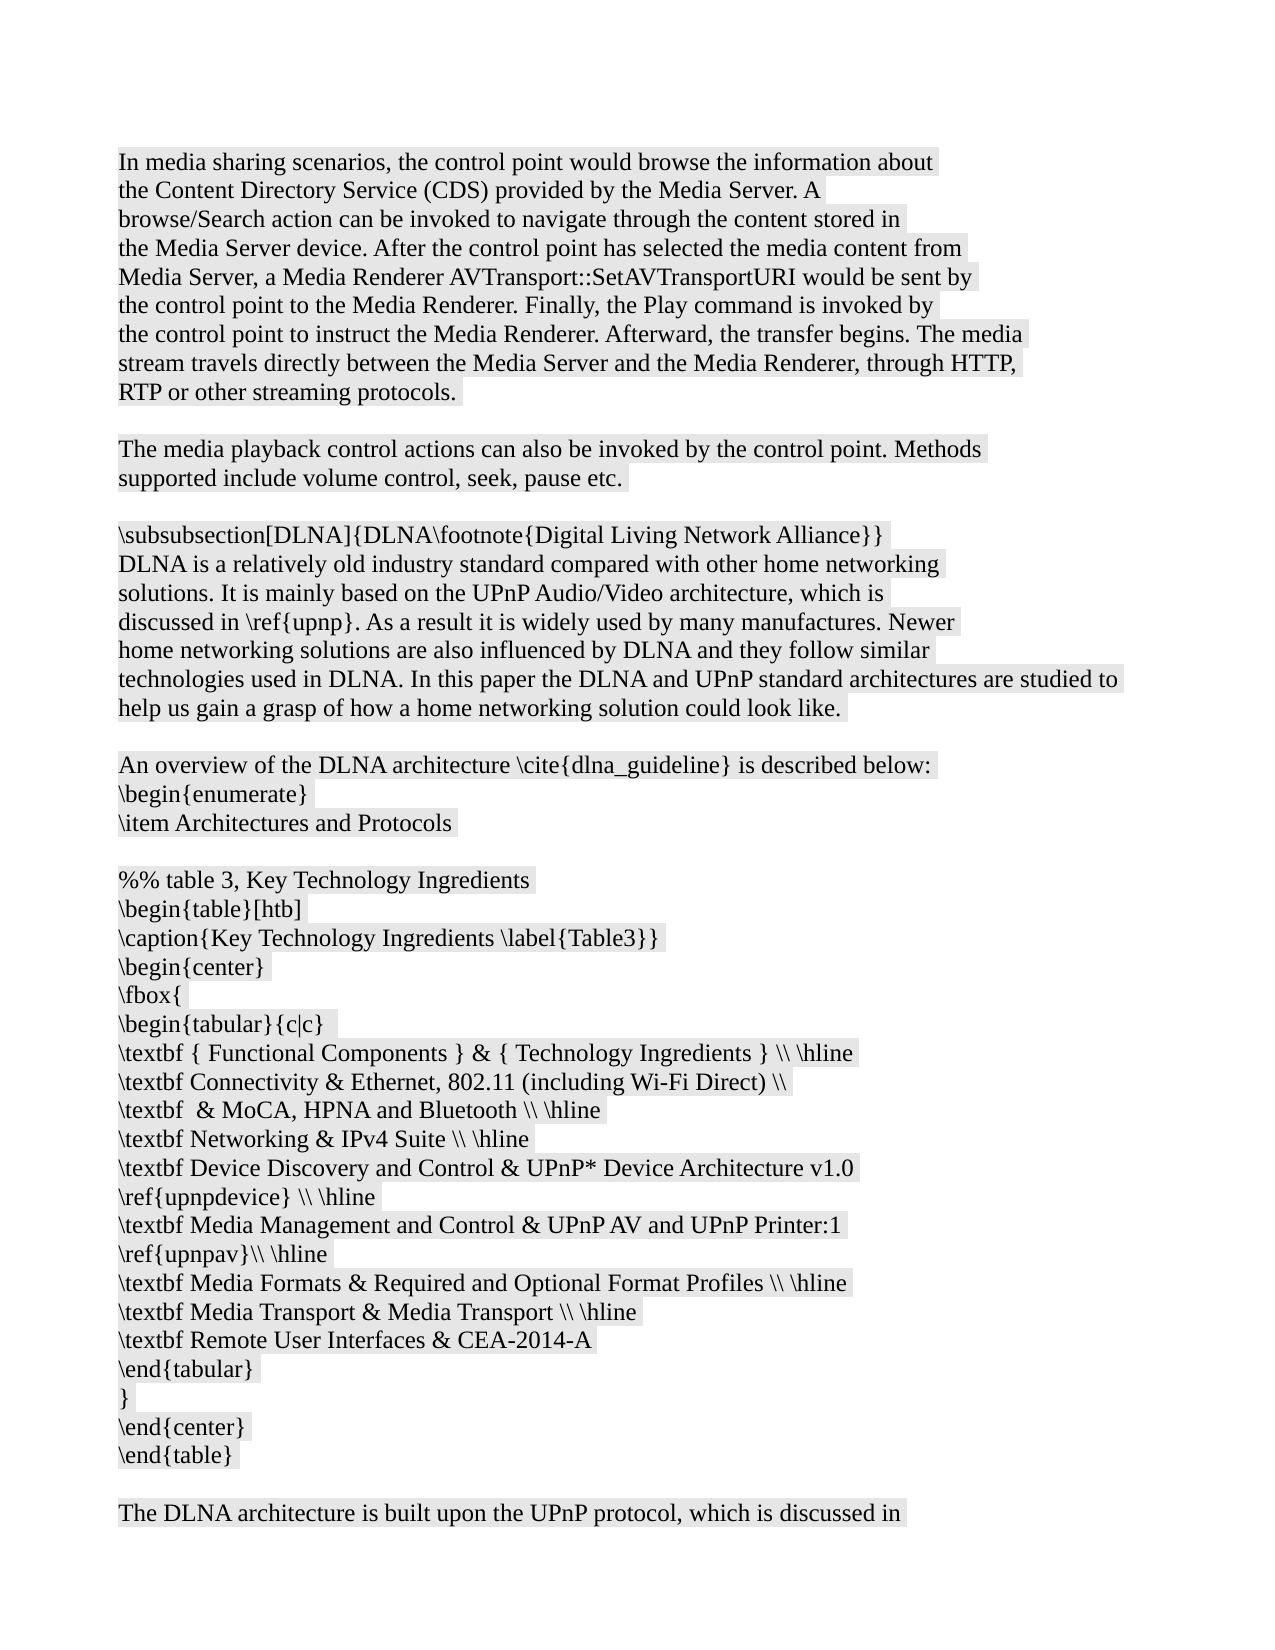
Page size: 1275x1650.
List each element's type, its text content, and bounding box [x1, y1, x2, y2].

text RTP or other streaming protocols. [118, 377, 1157, 406]
text \begin{tabular}{c|c} [118, 1009, 1157, 1038]
text DLNA is a relatively old industry standard compared with other home networking [118, 549, 1157, 578]
text In media sharing scenarios, the control point would browse the information about [118, 147, 1157, 176]
text Media Server, a Media Renderer AVTransport::SetAVTransportURI would be sent by [118, 262, 1157, 291]
text solutions. It is mainly based on the UPnP Audio/Video architecture, which is [118, 578, 1157, 607]
text \item Architectures and Protocols [118, 808, 1157, 837]
text \textbf & MoCA, HPNA and Bluetooth \\ \hline [118, 1096, 1157, 1124]
text \begin{table}[htb] [118, 894, 1157, 923]
text \fbox{ [118, 981, 1157, 1009]
text supported include volume control, seek, pause etc. [118, 463, 1157, 492]
text The media playback control actions can also be invoked by the control point. Methods [118, 434, 1157, 463]
text \end{tabular} [118, 1354, 1157, 1383]
text stream travels directly between the Media Server and the Media Renderer, through HTTP, [118, 348, 1157, 377]
text \end{table} [118, 1441, 1157, 1469]
text \textbf Media Management and Control & UPnP AV and UPnP Printer:1 [118, 1211, 1157, 1239]
text } [118, 1383, 1157, 1412]
text \textbf Media Transport & Media Transport \\ \hline [118, 1297, 1157, 1326]
text the Content Directory Service (CDS) provided by the Media Server. A [118, 176, 1157, 204]
text the control point to the Media Renderer. Finally, the Play command is invoked by [118, 291, 1157, 319]
text The DLNA architecture is built upon the UPnP protocol, which is discussed in [118, 1498, 1157, 1527]
text discussed in \ref{upnp}. As a result it is widely used by many manufactures. Newer [118, 607, 1157, 636]
text home networking solutions are also influenced by DLNA and they follow similar [118, 636, 1157, 664]
text the Media Server device. After the control point has selected the media content from [118, 233, 1157, 262]
text technologies used in DLNA. In this paper the DLNA and UPnP standard architectures are studied to help us gain a grasp of how a home networking solution could look like. [118, 664, 1157, 722]
text \ref{upnpdevice} \\ \hline [118, 1182, 1157, 1211]
text \textbf Media Formats & Required and Optional Format Profiles \\ \hline [118, 1268, 1157, 1297]
text %% table 3, Key Technology Ingredients [118, 866, 1157, 894]
text browse/Search action can be invoked to navigate through the content stored in [118, 204, 1157, 233]
text \textbf Networking & IPv4 Suite \\ \hline [118, 1124, 1157, 1153]
text \textbf Connectivity & Ethernet, 802.11 (including Wi-Fi Direct) \\ [118, 1067, 1157, 1096]
text \caption{Key Technology Ingredients \label{Table3}} [118, 923, 1157, 952]
text An overview of the DLNA architecture \cite{dlna_guideline} is described below: [118, 751, 1157, 779]
text \subsubsection[DLNA]{DLNA\footnote{Digital Living Network Alliance}} [118, 521, 1157, 549]
text \end{center} [118, 1412, 1157, 1441]
text \begin{center} [118, 952, 1157, 981]
text \textbf Device Discovery and Control & UPnP* Device Architecture v1.0 [118, 1153, 1157, 1182]
text \begin{enumerate} [118, 779, 1157, 808]
text \ref{upnpav}\\ \hline [118, 1239, 1157, 1268]
text \textbf { Functional Components } & { Technology Ingredients } \\ \hline [118, 1038, 1157, 1067]
text \textbf Remote User Interfaces & CEA-2014-A [118, 1326, 1157, 1354]
text the control point to instruct the Media Renderer. Afterward, the transfer begins. The media [118, 319, 1157, 348]
